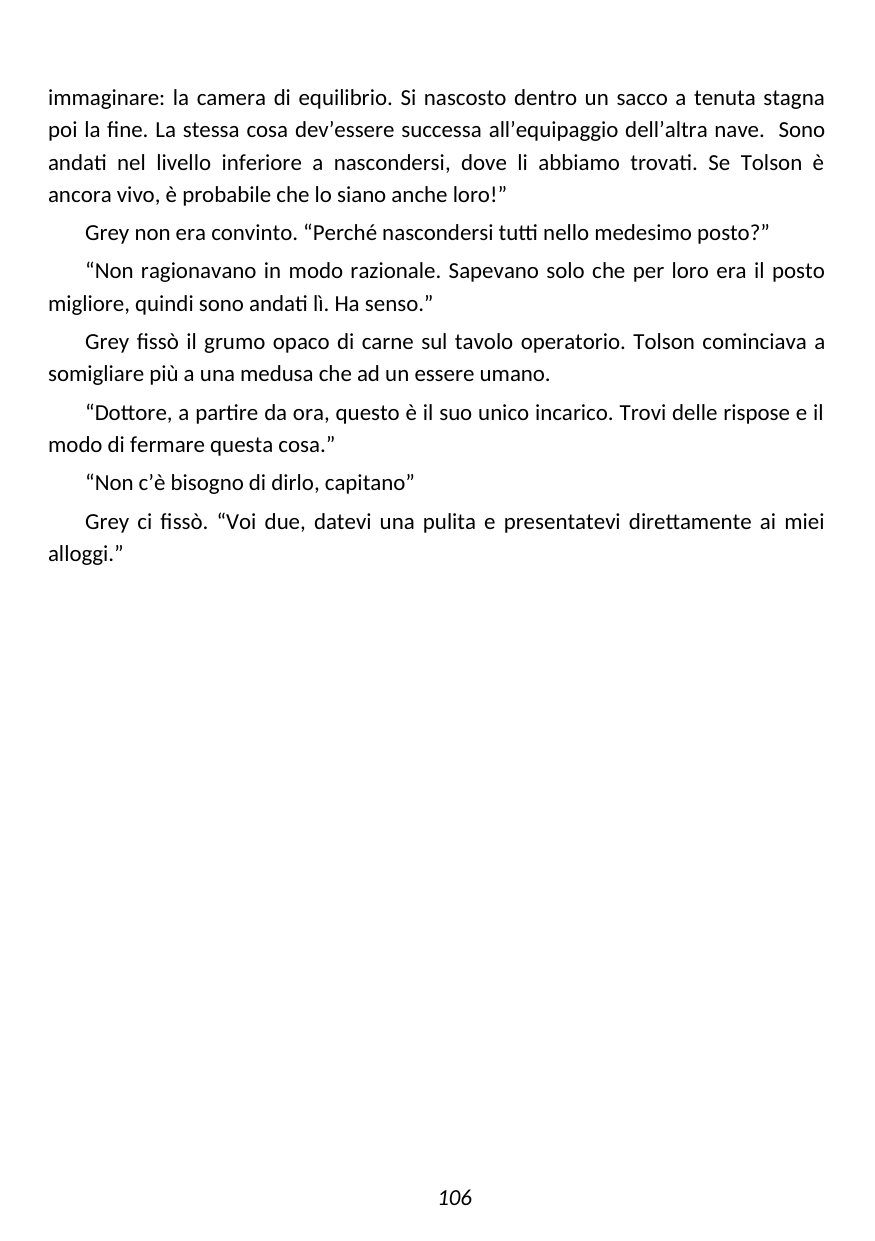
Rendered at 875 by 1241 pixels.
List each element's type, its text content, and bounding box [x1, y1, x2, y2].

text “Non ragionavano in modo razionale. Sapevano solo che per loro era il posto migliore, quindi sono andati lì. Ha senso.” [48, 257, 826, 317]
text Grey fissò il grumo opaco di carne sul tavolo operatorio. Tolson cominciava a somigliare più a una medusa che ad un essere umano. [48, 327, 826, 387]
text Grey ci fissò. “Voi due, datevi una pulita e presentatevi direttamente ai miei alloggi.” [48, 507, 826, 567]
text Grey non era convinto. “Perché nascondersi tutti nello medesimo posto?” [48, 218, 826, 246]
text “Non c’è bisogno di dirlo, capitano” [48, 468, 826, 497]
text immaginare: la camera di equilibrio. Si nascosto dentro un sacco a tenuta stagna poi la fine. La stessa cosa dev’essere successa all’equipaggio dell’altra nave. Sono andati nel livello inferiore a nascondersi, dove li abbiamo trovati. Se Tolson è ancora vivo, è probabile che lo siano anche loro!” [48, 83, 826, 208]
text “Dottore, a partire da ora, questo è il suo unico incarico. Trovi delle rispose e il modo di fermare questa cosa.” [48, 398, 826, 458]
